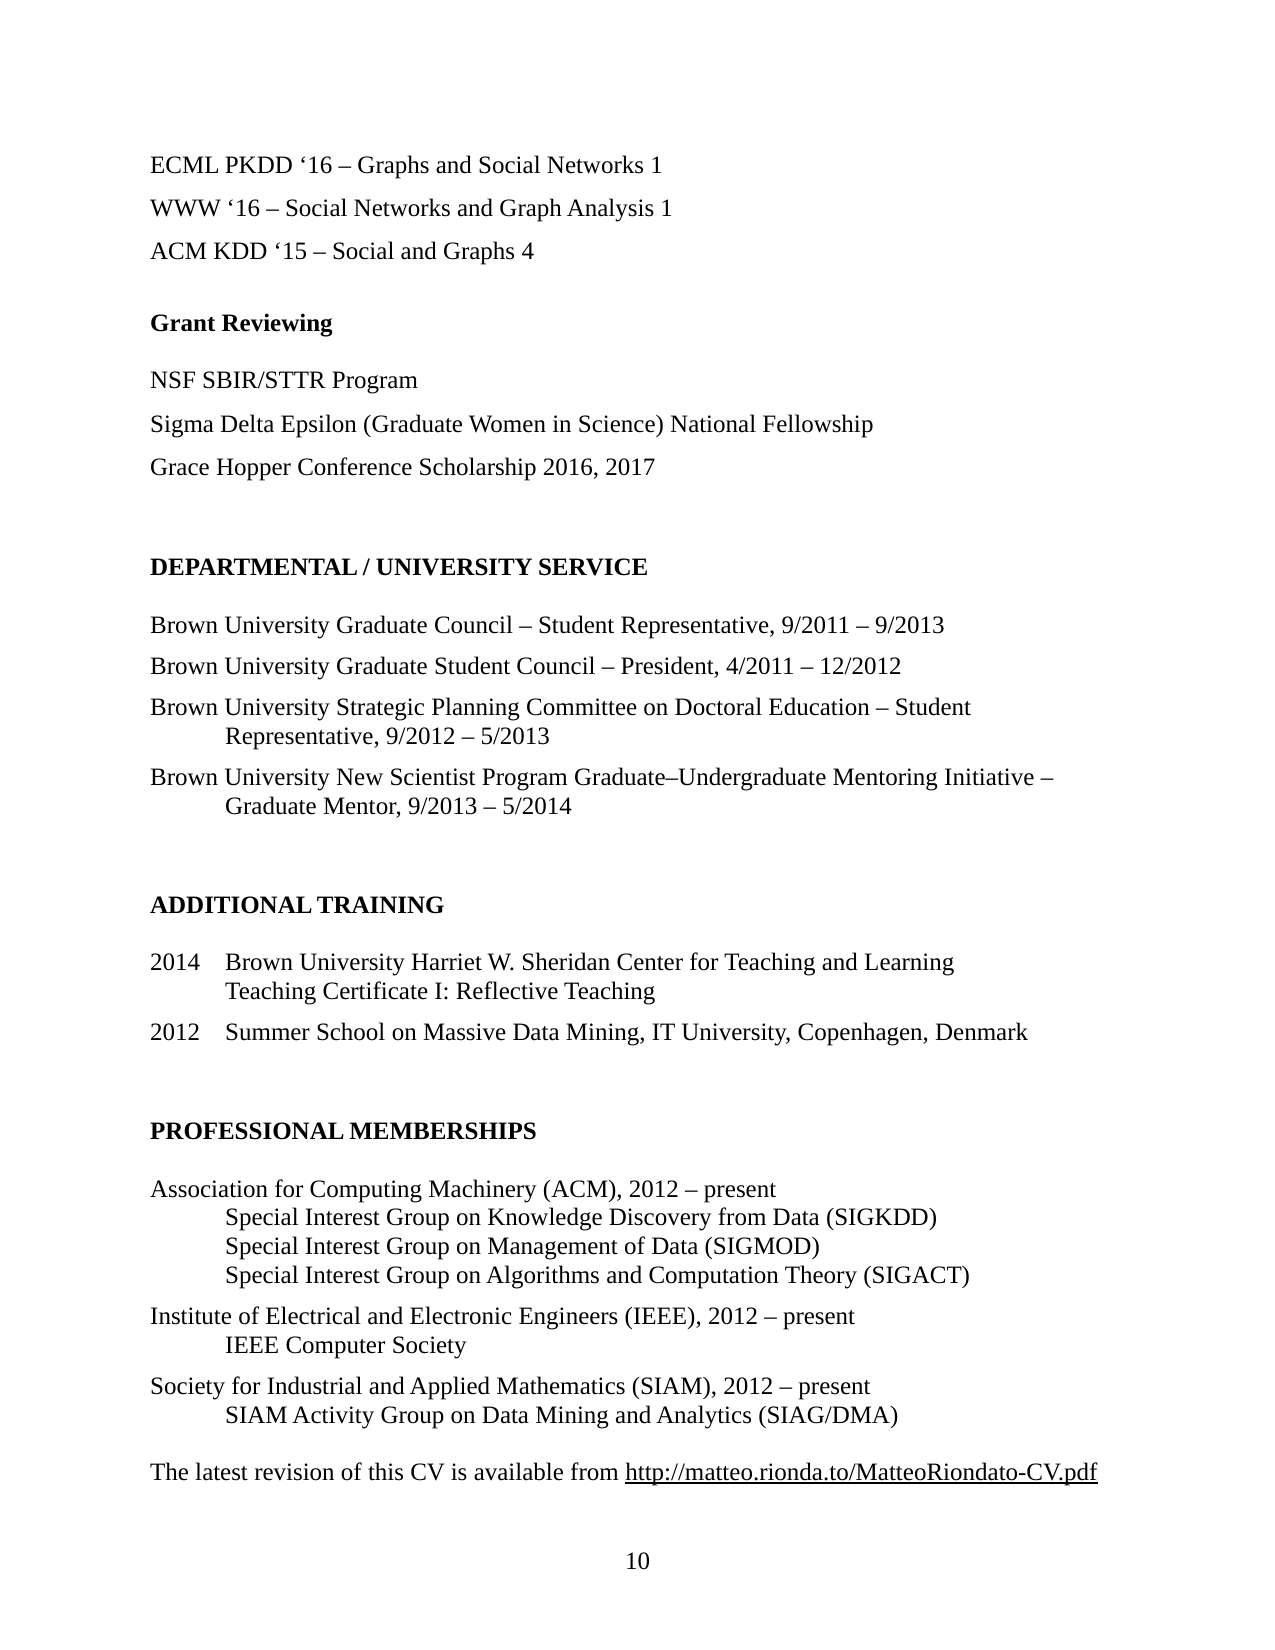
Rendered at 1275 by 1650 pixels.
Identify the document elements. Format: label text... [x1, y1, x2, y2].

text ADDITIONAL TRAINING [150, 890, 1125, 919]
text DEPARTMENTAL / UNIVERSITY SERVICE [150, 552, 1125, 581]
text Sigma Delta Epsilon (Graduate Women in Science) National Fellowship [150, 409, 1125, 437]
text Grant Reviewing [150, 308, 1125, 337]
text Special Interest Group on Knowledge Discovery from Data (SIGKDD) [150, 1202, 1125, 1231]
text Special Interest Group on Algorithms and Computation Theory (SIGACT) [150, 1260, 1125, 1289]
text Teaching Certificate I: Reflective Teaching [150, 976, 1125, 1005]
text Association for Computing Machinery (ACM), 2012 – present [150, 1174, 1125, 1202]
text WWW ‘16 – Social Networks and Graph Analysis 1 [150, 193, 1125, 222]
text PROFESSIONAL MEMBERSHIPS [150, 1116, 1125, 1145]
text IEEE Computer Society [150, 1330, 1125, 1359]
text NSF SBIR/STTR Program [150, 366, 1125, 394]
text Brown University Strategic Planning Committee on Doctoral Education – Student Representative, 9/2012 – 5/2013 [150, 692, 1125, 750]
text Brown University Graduate Student Council – President, 4/2011 – 12/2012 [150, 651, 1125, 680]
text Special Interest Group on Management of Data (SIGMOD) [150, 1231, 1125, 1260]
text ACM KDD ‘15 – Social and Graphs 4 [150, 236, 1125, 265]
text Grace Hopper Conference Scholarship 2016, 2017 [150, 452, 1125, 481]
text Brown University Graduate Council – Student Representative, 9/2011 – 9/2013 [150, 610, 1125, 639]
text ECML PKDD ‘16 – Graphs and Social Networks 1 [150, 150, 1125, 179]
text Brown University New Scientist Program Graduate–Undergraduate Mentoring Initiative – Graduate Mentor, 9/2013 – 5/2014 [150, 762, 1125, 820]
text Institute of Electrical and Electronic Engineers (IEEE), 2012 – present [150, 1301, 1125, 1330]
text 2014 Brown University Harriet W. Sheridan Center for Teaching and Learning [150, 947, 1125, 976]
text 2012 Summer School on Massive Data Mining, IT University, Copenhagen, Denmark [150, 1017, 1125, 1046]
text The latest revision of this CV is available from http://matteo.rionda.to/MatteoRiondato-CV.pdf [150, 1457, 1125, 1486]
text Society for Industrial and Applied Mathematics (SIAM), 2012 – present [150, 1371, 1125, 1400]
text SIAM Activity Group on Data Mining and Analytics (SIAG/DMA) [150, 1400, 1125, 1429]
